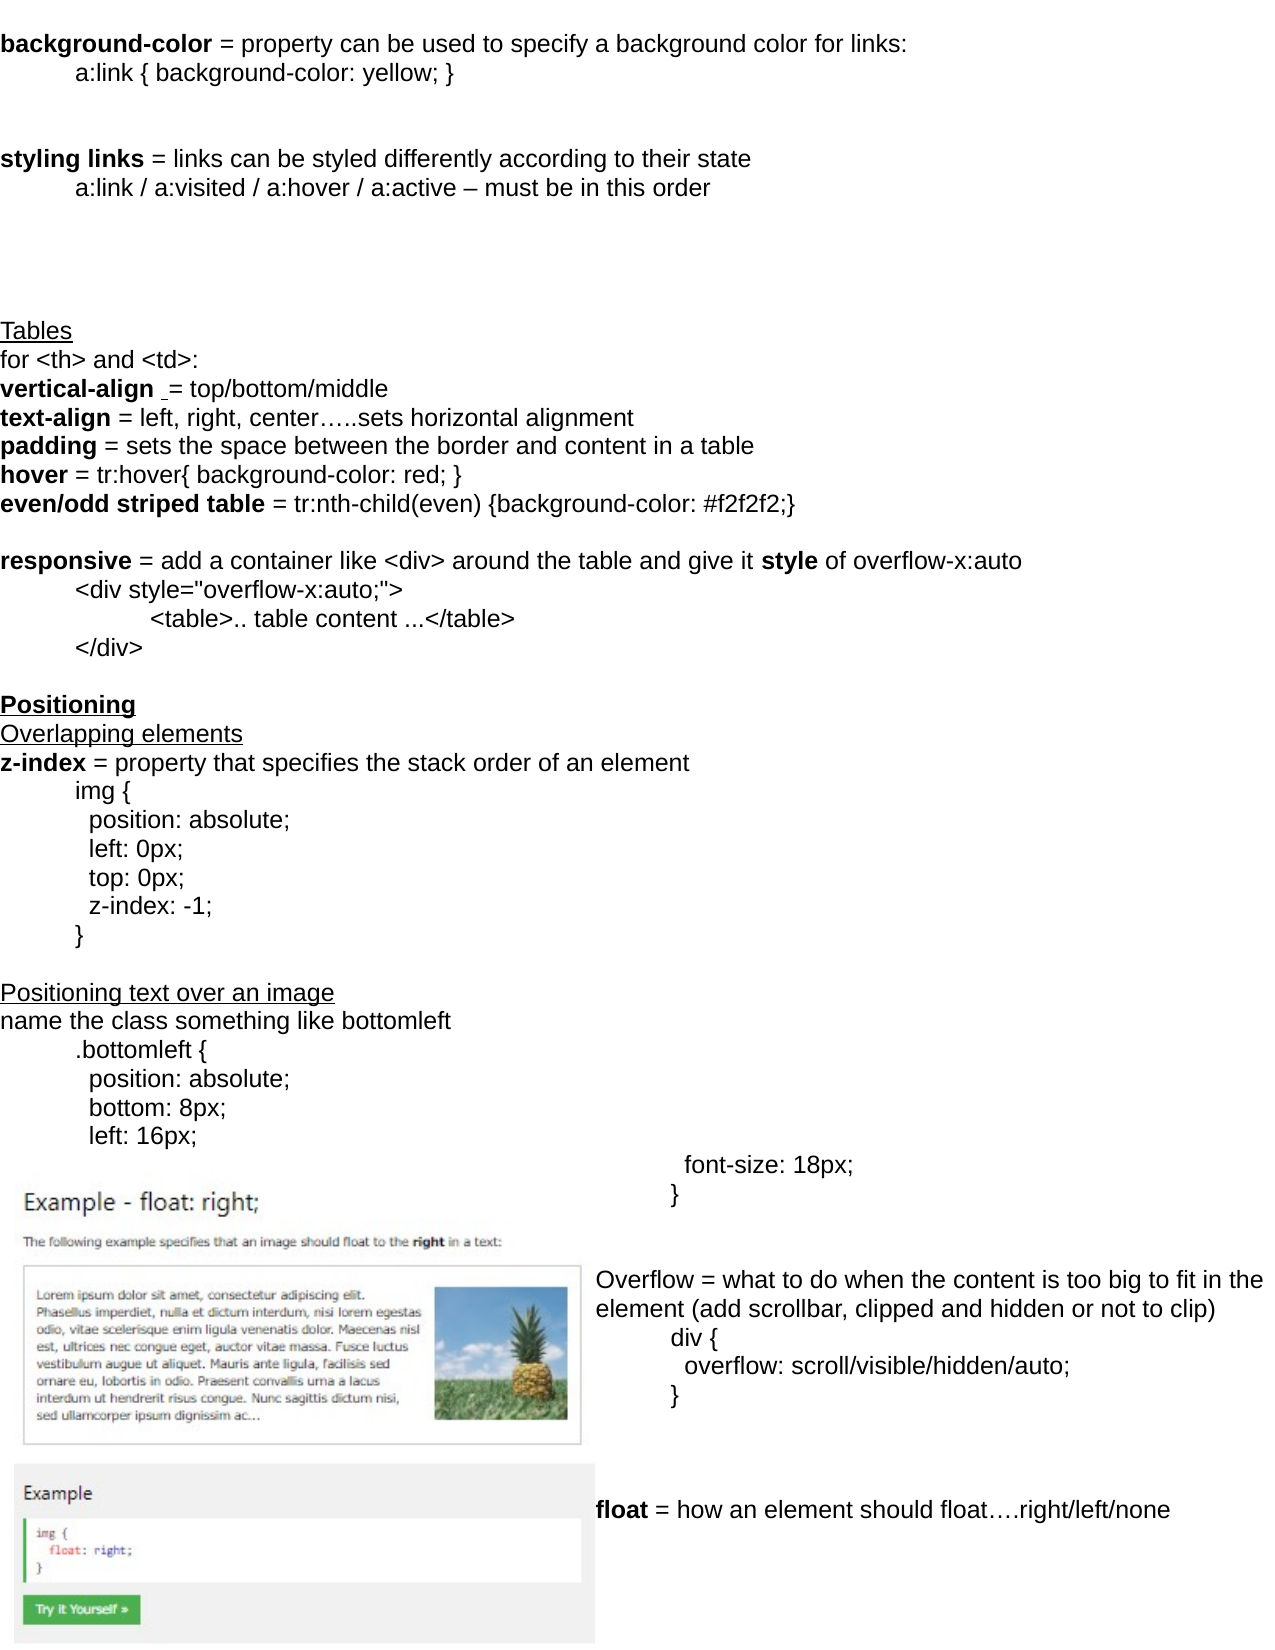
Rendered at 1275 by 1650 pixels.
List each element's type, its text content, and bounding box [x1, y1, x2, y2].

text <table>.. table content ...</table> [150, 604, 1275, 632]
text Tables [0, 316, 1275, 345]
text hover = tr:hover{ background-color: red; } [0, 460, 1275, 489]
text font-size: 18px; [75, 1150, 1275, 1179]
text top: 0px; [75, 862, 1275, 891]
text Positioning text over an image [0, 977, 1275, 1006]
text position: absolute; [75, 1064, 1275, 1092]
text name the class something like bottomleft [0, 1006, 1275, 1035]
text overflow: scroll/visible/hidden/auto; [596, 1351, 1275, 1380]
text a:link / a:visited / a:hover / a:active – must be in this order [0, 172, 1275, 201]
text z-index: -1; [75, 891, 1275, 920]
text <div style="overflow-x:auto;"> [0, 575, 1275, 604]
text styling links = links can be styled differently according to their state [0, 144, 1275, 172]
text } [75, 920, 1275, 949]
text div { [596, 1322, 1275, 1351]
text left: 0px; [75, 834, 1275, 862]
text background-color = property can be used to specify a background color for links: [0, 29, 1275, 57]
text position: absolute; [75, 805, 1275, 834]
text text-align = left, right, center…..sets horizontal alignment [0, 402, 1275, 431]
text z-index = property that specifies the stack order of an element [0, 747, 1275, 776]
text even/odd striped table = tr:nth-child(even) {background-color: #f2f2f2;} [0, 489, 1275, 517]
text float = how an element should float….right/left/none [596, 1495, 1275, 1524]
text for <th> and <td>: [0, 345, 1275, 374]
text bottom: 8px; [75, 1092, 1275, 1121]
text } [596, 1179, 1275, 1207]
text a:link { background-color: yellow; } [75, 57, 1275, 86]
text } [596, 1380, 1275, 1409]
text Overlapping elements [0, 719, 1275, 747]
text left: 16px; [75, 1121, 1275, 1150]
text .bottomleft { [75, 1035, 1275, 1064]
text padding = sets the space between the border and content in a table [0, 431, 1275, 460]
text Positioning [0, 690, 1275, 719]
text vertical-align = top/bottom/middle [0, 374, 1275, 402]
picture [14, 1170, 596, 1650]
text </div> [75, 632, 1275, 661]
text img { [75, 776, 1275, 805]
text responsive = add a container like <div> around the table and give it style of overflow-x:auto [0, 546, 1275, 575]
text Overflow = what to do when the content is too big to fit in the element (add scrollbar, clipped and hidden or not to clip) [596, 1265, 1275, 1322]
